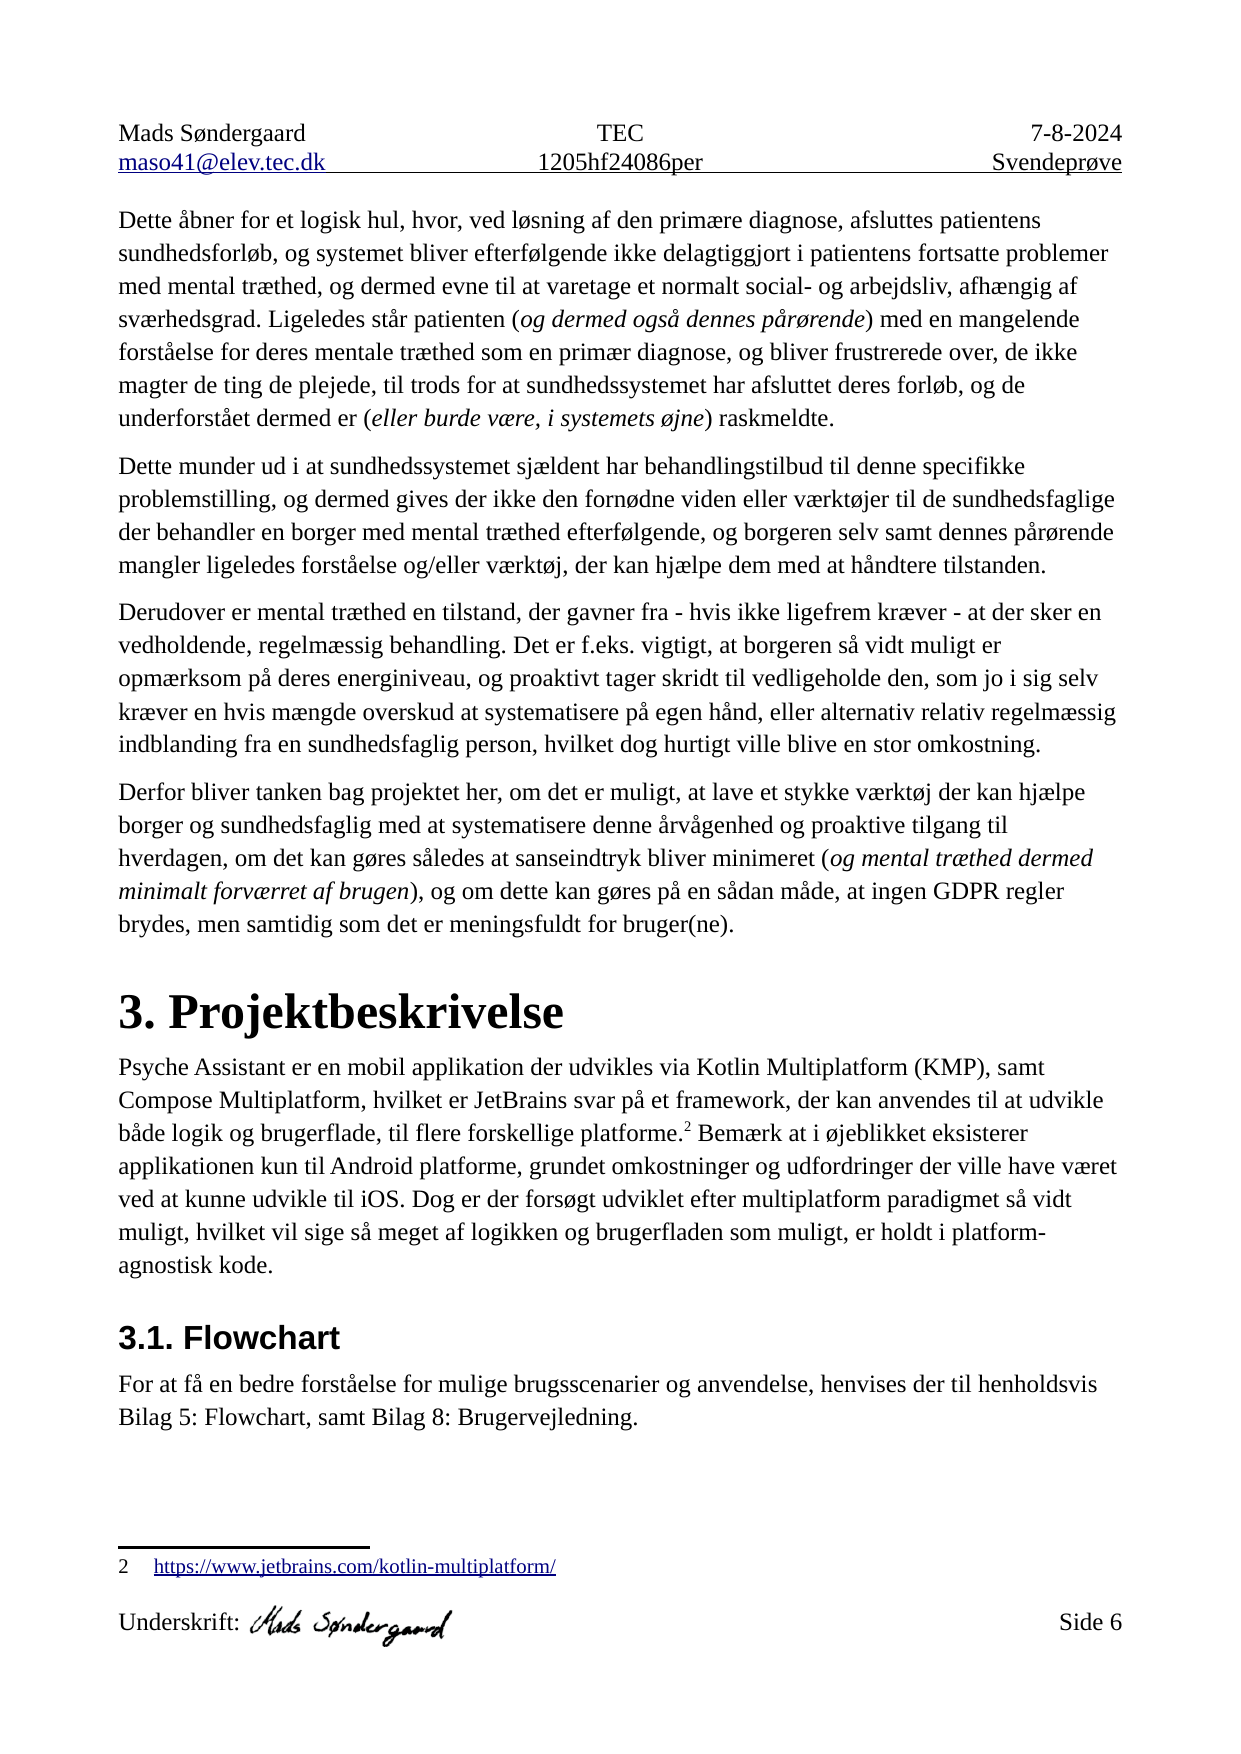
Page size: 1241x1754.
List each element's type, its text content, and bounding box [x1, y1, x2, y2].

picture [244, 1600, 458, 1647]
text Dette åbner for et logisk hul, hvor, ved løsning af den primære diagnose, afsluttes patientens sundhedsforløb, og systemet bliver efterfølgende ikke delagtiggjort i patientens fortsatte problemer med mental træthed, og dermed evne til at varetage et normalt social- og arbejdsliv, afhængig af sværhedsgrad. Ligeledes står patienten (og dermed også dennes pårørende) med en mangelende forståelse for deres mentale træthed som en primær diagnose, og bliver frustrerede over, de ikke magter de ting de plejede, til trods for at sundhedssystemet har afsluttet deres forløb, og de underforstået dermed er (eller burde være, i systemets øjne) raskmeldte. [118, 205, 1122, 432]
text Derfor bliver tanken bag projektet her, om det er muligt, at lave et stykke værktøj der kan hjælpe borger og sundhedsfaglig med at systematisere denne årvågenhed og proaktive tilgang til hverdagen, om det kan gøres således at sanseindtryk bliver minimeret (og mental træthed dermed minimalt forværret af brugen), og om dette kan gøres på en sådan måde, at ingen GDPR regler brydes, men samtidig som det er meningsfuldt for bruger(ne). [118, 777, 1122, 938]
text Dette munder ud i at sundhedssystemet sjældent har behandlingstilbud til denne specifikke problemstilling, og dermed gives der ikke den fornødne viden eller værktøjer til de sundhedsfaglige der behandler en borger med mental træthed efterfølgende, og borgeren selv samt dennes pårørende mangler ligeledes forståelse og/eller værktøj, der kan hjælpe dem med at håndtere tilstanden. [118, 451, 1122, 579]
text Psyche Assistant er en mobil applikation der udvikles via Kotlin Multiplatform (KMP), samt Compose Multiplatform, hvilket er JetBrains svar på et framework, der kan anvendes til at udvikle både logik og brugerflade, til flere forskellige platforme. Bemærk at i øjeblikket eksisterer applikationen kun til Android platforme, grundet omkostninger og udfordringer der ville have været ved at kunne udvikle til iOS. Dog er der forsøgt udviklet efter multiplatform paradigmet så vidt muligt, hvilket vil sige så meget af logikken og brugerfladen som muligt, er holdt i platform-agnostisk kode. [118, 1052, 1122, 1279]
text Derudover er mental træthed en tilstand, der gavner fra - hvis ikke ligefrem kræver - at der sker en vedholdende, regelmæssig behandling. Det er f.eks. vigtigt, at borgeren så vidt muligt er opmærksom på deres energiniveau, og proaktivt tager skridt til vedligeholde den, som jo i sig selv kræver en hvis mængde overskud at systematisere på egen hånd, eller alternativ relativ regelmæssig indblanding fra en sundhedsfaglig person, hvilket dog hurtigt ville blive en stor omkostning. [118, 597, 1122, 758]
text For at få en bedre forståelse for mulige brugsscenarier og anvendelse, henvises der til henholdsvis Bilag 5: Flowchart, samt Bilag 8: Brugervejledning. [118, 1369, 1122, 1431]
subtitle 3.1. Flowchart [118, 1318, 1122, 1357]
subtitle 3. Projektbeskrivelse [118, 982, 1122, 1039]
text https://www.jetbrains.com/kotlin-multiplatform/ [118, 1553, 1122, 1578]
